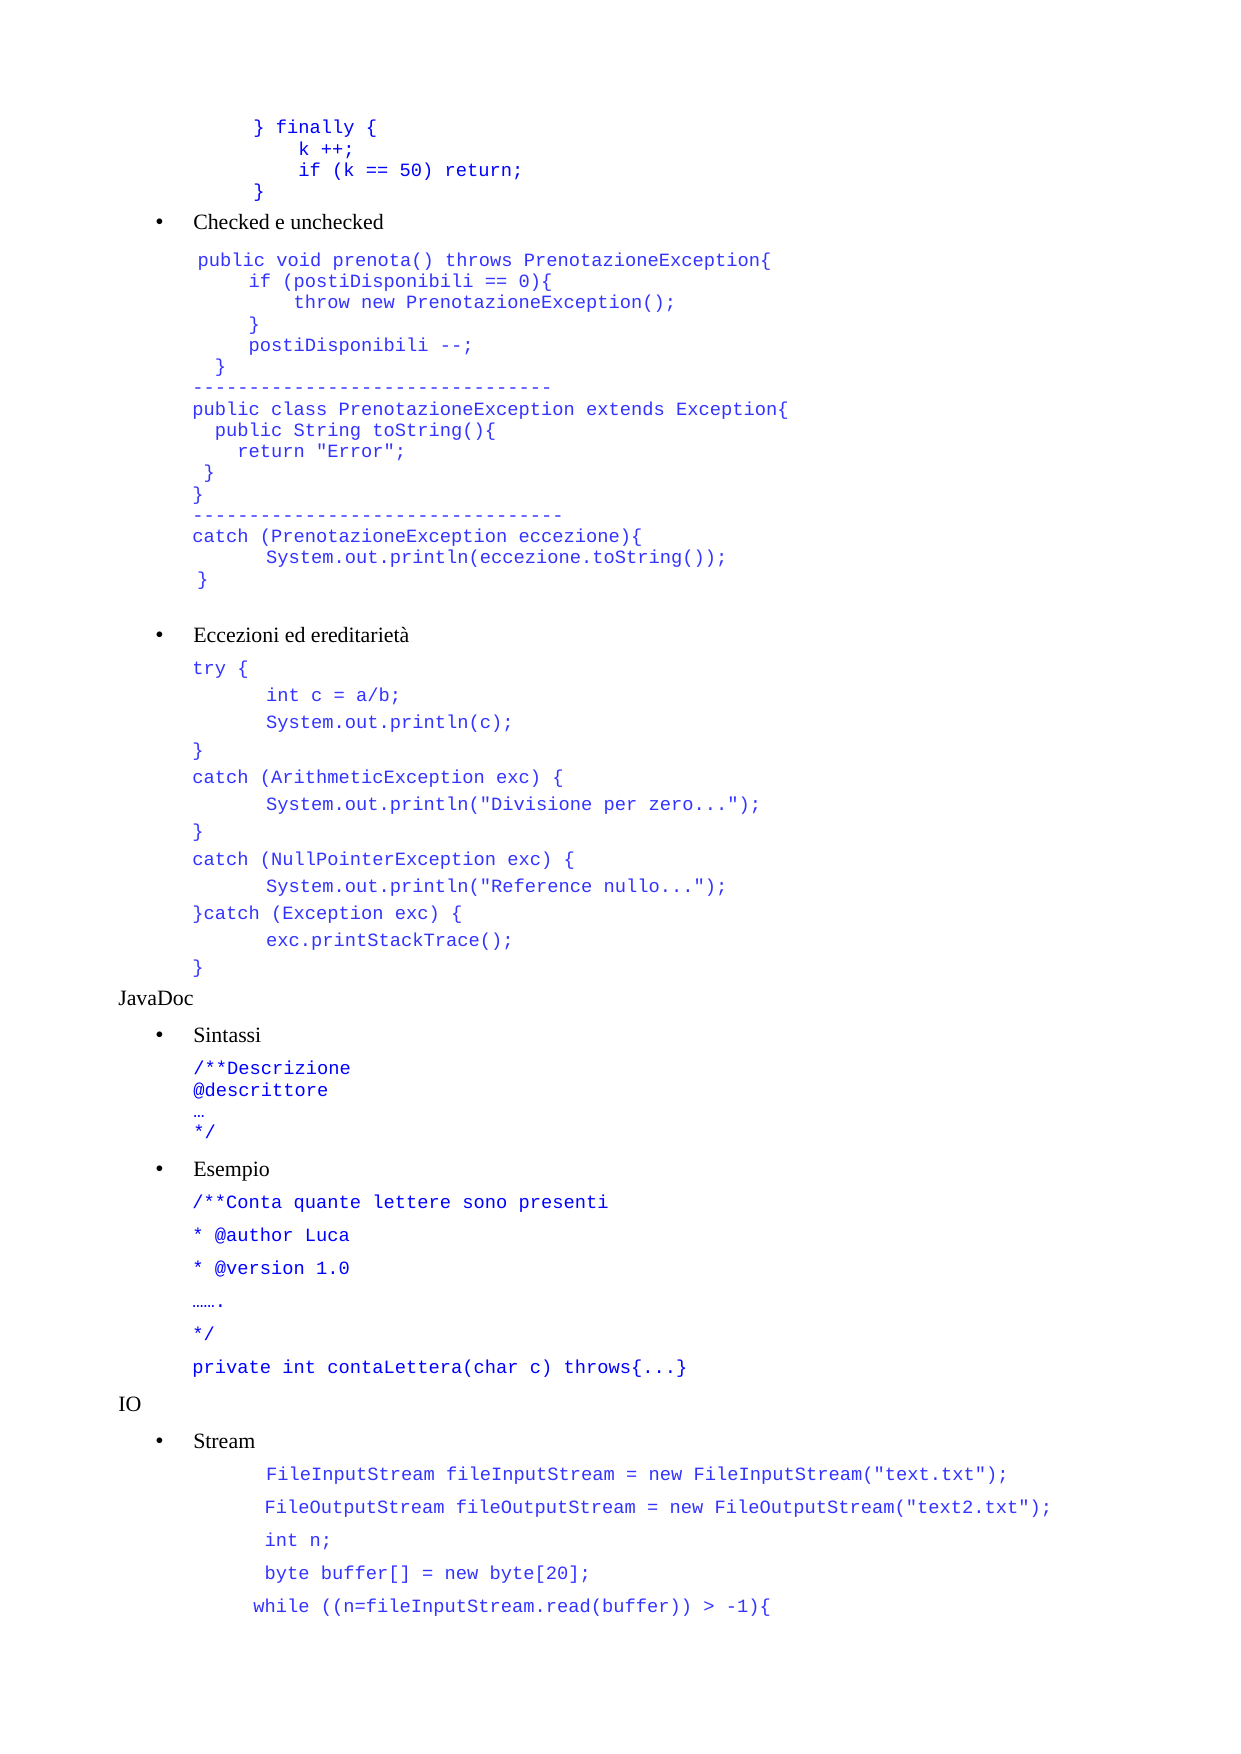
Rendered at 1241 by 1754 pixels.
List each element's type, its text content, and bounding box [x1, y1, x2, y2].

text if (k == 50) return; [118, 161, 1122, 182]
text }catch (Exception exc) { [118, 904, 1122, 925]
text * @version 1.0 [118, 1259, 1122, 1280]
text try { [118, 659, 1122, 680]
text public void prenota() throws PrenotazioneException{ [118, 246, 1122, 272]
text -------------------------------- [118, 378, 1122, 399]
text int c = a/b; [118, 686, 1122, 707]
text System.out.println(eccezione.toString()); [118, 548, 1122, 569]
text */ [118, 1325, 1122, 1346]
text if (postiDisponibili == 0){ [118, 272, 1122, 293]
list Checked e unchecked [156, 209, 1122, 234]
text } [118, 357, 1122, 378]
text FileInputStream fileInputStream = new FileInputStream("text.txt"); [118, 1465, 1122, 1486]
list Eccezioni ed ereditarietà [156, 622, 1122, 647]
text catch (ArithmeticException exc) { [118, 768, 1122, 789]
text } [118, 569, 1122, 591]
text catch (NullPointerException exc) { [118, 849, 1122, 871]
text catch (PrenotazioneException eccezione){ [118, 527, 1122, 548]
text JavaDoc [118, 985, 1122, 1010]
text } [118, 822, 1122, 843]
text public String toString(){ [118, 421, 1122, 442]
text byte buffer[] = new byte[20]; [118, 1564, 1122, 1585]
text } [118, 182, 1122, 203]
text * @author Luca [118, 1226, 1122, 1247]
text --------------------------------- [118, 506, 1122, 527]
text IO [118, 1391, 1122, 1416]
text FileOutputStream fileOutputStream = new FileOutputStream("text2.txt"); [118, 1498, 1122, 1519]
text } [118, 463, 1122, 484]
list Stream [156, 1428, 1122, 1453]
text return "Error"; [118, 442, 1122, 463]
text } finally { [118, 118, 1122, 139]
text throw new PrenotazioneException(); [118, 293, 1122, 314]
text } [118, 958, 1122, 979]
list Esempio [156, 1156, 1122, 1181]
text System.out.println("Reference nullo..."); [118, 876, 1122, 898]
text } [118, 314, 1122, 336]
text int n; [118, 1531, 1122, 1552]
text System.out.println(c); [118, 713, 1122, 734]
text private int contaLettera(char c) throws{...} [118, 1358, 1122, 1379]
text k ++; [118, 139, 1122, 161]
text postiDisponibili --; [118, 336, 1122, 357]
text ……. [118, 1292, 1122, 1313]
text } [118, 484, 1122, 506]
text System.out.println("Divisione per zero..."); [118, 795, 1122, 816]
text exc.printStackTrace(); [118, 931, 1122, 952]
text /**Conta quante lettere sono presenti [118, 1193, 1122, 1214]
text } [118, 741, 1122, 762]
list Sintassi [156, 1022, 1122, 1047]
text while ((n=fileInputStream.read(buffer)) > -1){ [118, 1597, 1122, 1618]
list /**Descrizione @descrittore … */ [156, 1059, 1122, 1144]
text public class PrenotazioneException extends Exception{ [118, 399, 1122, 421]
